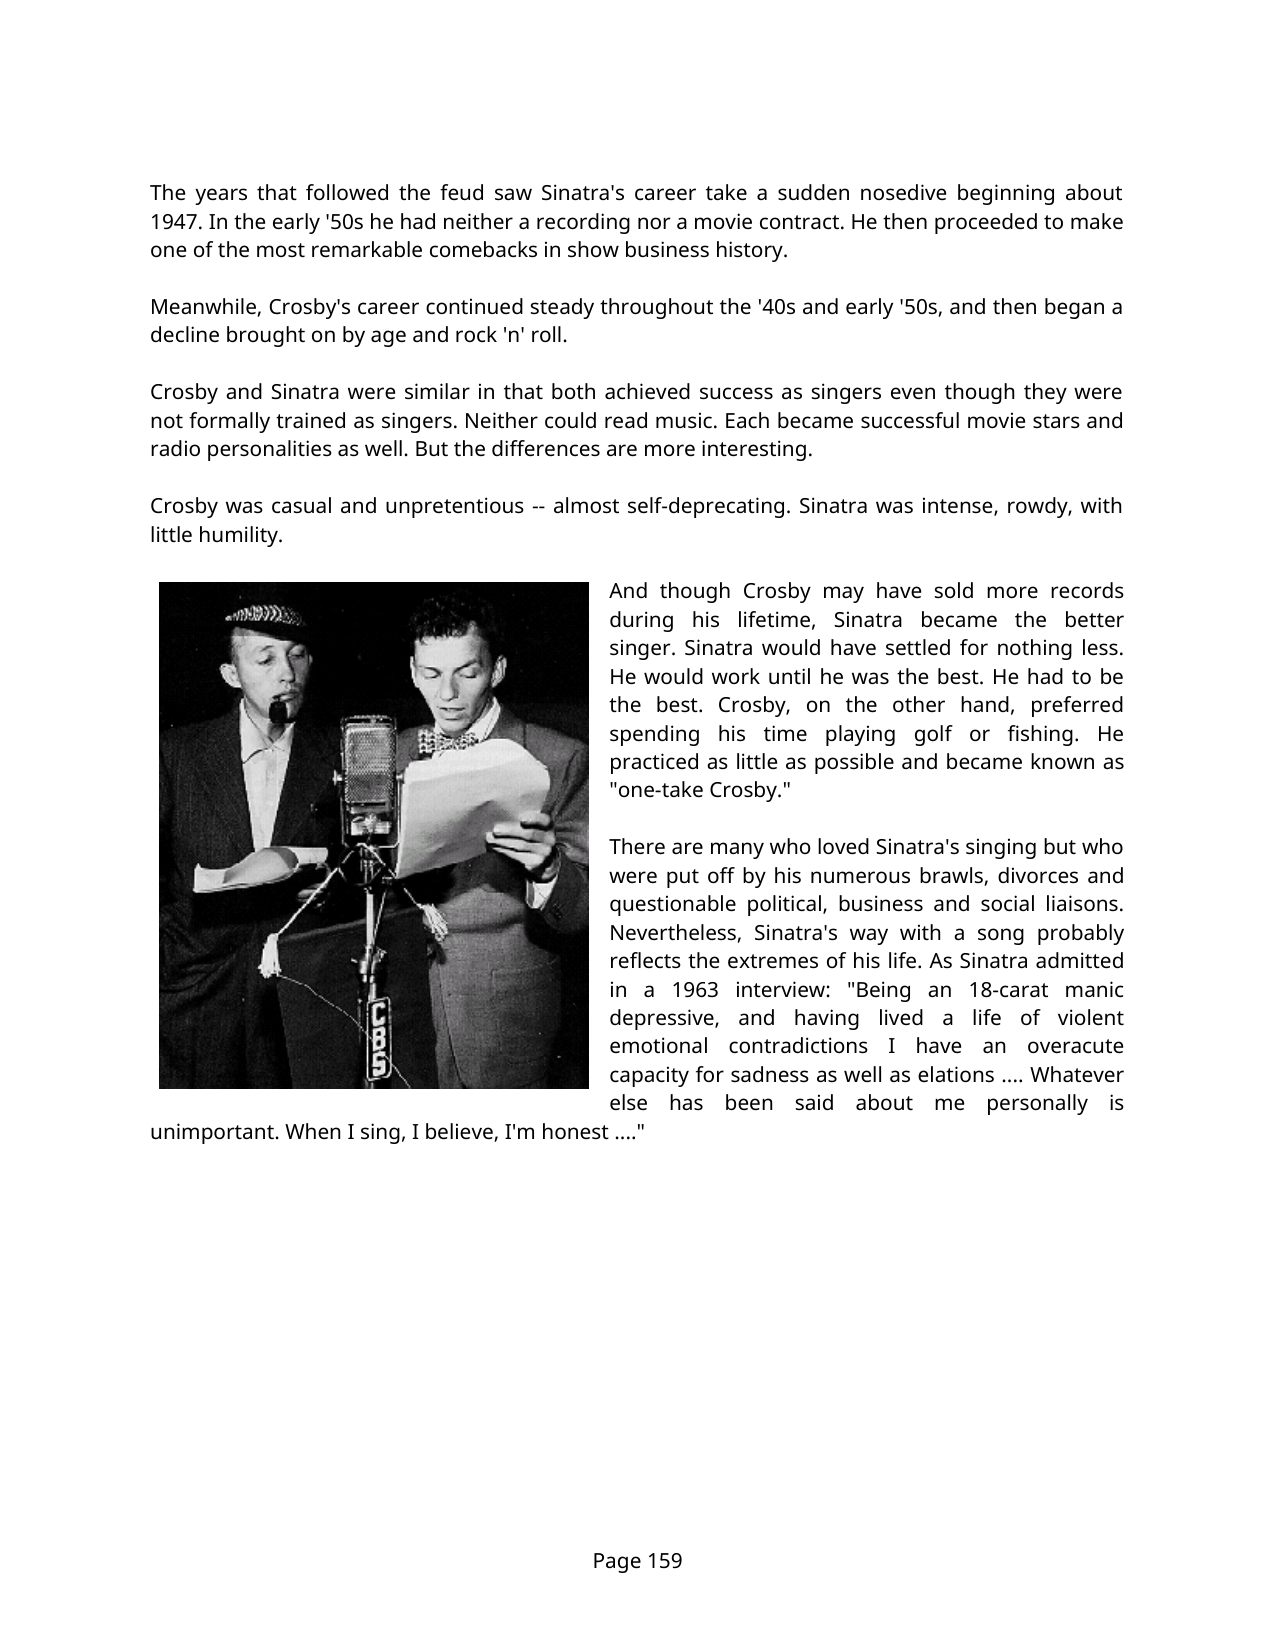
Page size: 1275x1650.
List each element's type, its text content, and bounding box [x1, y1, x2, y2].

text There are many who loved Sinatra's singing but who were put off by his numerous brawls, divorces and questionable political, business and social liaisons. Nevertheless, Sinatra's way with a song probably reflects the extremes of his life. As Sinatra admitted in a 1963 interview: "Being an 18-carat manic depressive, and having lived a life of violent emotional contradictions I have an overacute capacity for sadness as well as elations .... Whatever else has been said about me personally is unimportant. When I sing, I believe, I'm honest ...." [150, 832, 1125, 1145]
text The years that followed the feud saw Sinatra's career take a sudden nosedive beginning about 1947. In the early '50s he had neither a recording nor a movie contract. He then proceeded to make one of the most remarkable comebacks in show business history. [150, 178, 1125, 264]
text Crosby was casual and unpretentious -- almost self-deprecating. Sinatra was intense, rowdy, with little humility. [150, 491, 1125, 548]
text Meanwhile, Crosby's career continued steady throughout the '40s and early '50s, and then began a decline brought on by age and rock 'n' roll. [150, 292, 1125, 349]
picture [159, 582, 589, 1089]
text Crosby and Sinatra were similar in that both achieved success as singers even though they were not formally trained as singers. Neither could read music. Each became successful movie stars and radio personalities as well. But the differences are more interesting. [150, 377, 1125, 463]
text And though Crosby may have sold more records during his lifetime, Sinatra became the better singer. Sinatra would have settled for nothing less. He would work until he was the best. He had to be the best. Crosby, on the other hand, preferred spending his time playing golf or fishing. He practiced as little as possible and became known as "one-take Crosby." [150, 577, 1125, 1091]
